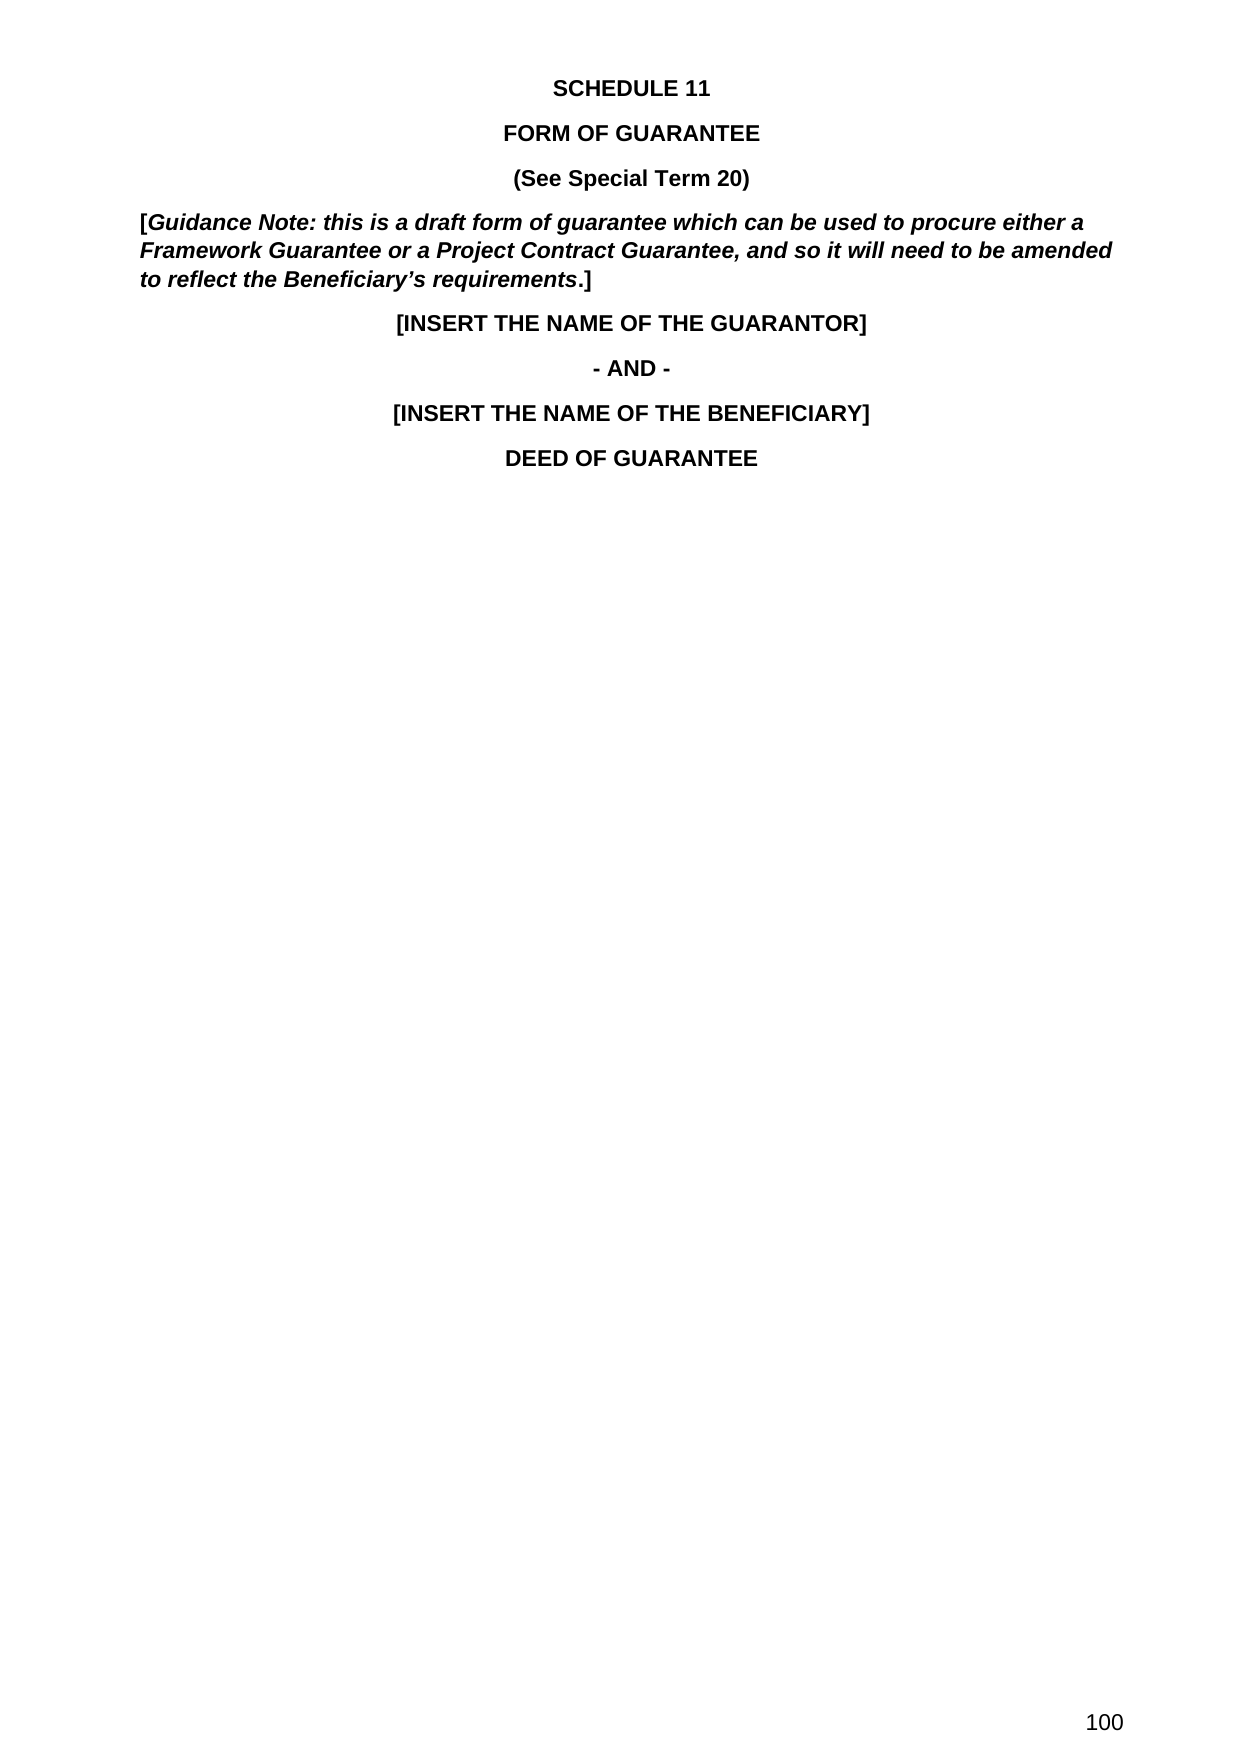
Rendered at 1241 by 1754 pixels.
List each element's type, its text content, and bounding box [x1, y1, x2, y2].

text FORM OF GUARANTEE [139, 120, 1123, 146]
text [Guidance Note: this is a draft form of guarantee which can be used to procure either a Framework Guarantee or a Project Contract Guarantee, and so it will need to be amended to reflect the Beneficiary’s requirements.] [139, 209, 1123, 292]
text [INSERT THE NAME OF THE BENEFICIARY] [139, 400, 1123, 426]
text - AND - [139, 355, 1123, 382]
text SCHEDULE 11 [139, 75, 1123, 101]
text [INSERT THE NAME OF THE GUARANTOR] [139, 310, 1123, 337]
text DEED OF GUARANTEE [139, 445, 1123, 471]
text (See Special Term 20) [139, 164, 1123, 191]
